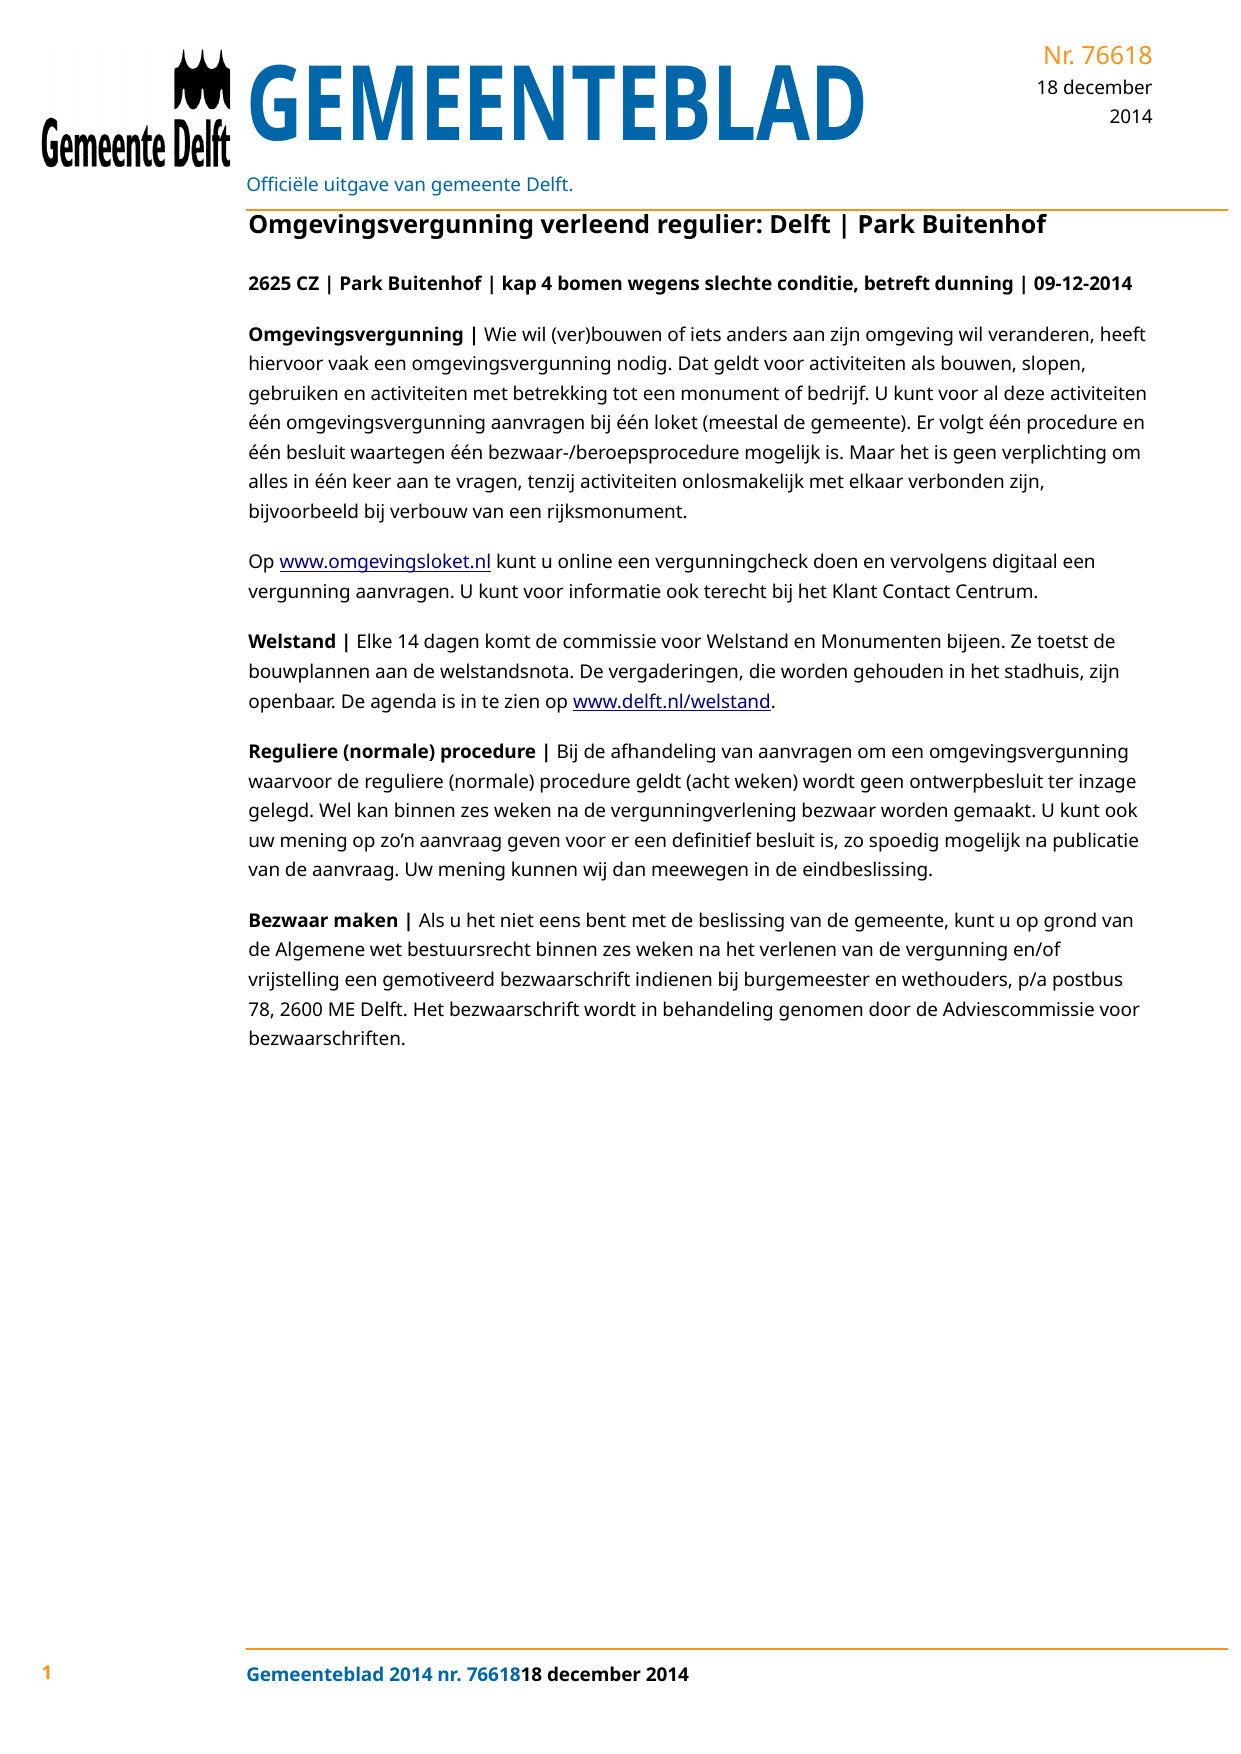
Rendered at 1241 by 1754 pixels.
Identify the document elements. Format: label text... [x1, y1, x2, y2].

text Bezwaar maken | Als u het niet eens bent met de beslissing van de gemeente, kunt u op grond van de Algemene wet bestuursrecht binnen zes weken na het verlenen van de vergunning en/of vrijstelling een gemotiveerd bezwaarschrift indienen bij burgemeester en wethouders, p/a postbus 78, 2600 ME Delft. Het bezwaarschrift wordt in behandeling genomen door de Adviescommissie voor bezwaarschriften. [248, 907, 1152, 1051]
text Op www.omgevingsloket.nl kunt u online een vergunningcheck doen en vervolgens digitaal een vergunning aanvragen. U kunt voor informatie ook terecht bij het Klant Contact Centrum. [248, 549, 1152, 604]
text Omgevingsvergunning verleend regulier: Delft | Park Buitenhof [248, 211, 1152, 241]
picture [41, 47, 231, 172]
text Welstand | Elke 14 dagen komt de commissie voor Welstand en Monumenten bijeen. Ze toetst de bouwplannen aan de welstandsnota. De vergaderingen, die worden gehouden in het stadhuis, zijn openbaar. De agenda is in te zien op www.delft.nl/welstand. [248, 629, 1152, 713]
text Omgevingsvergunning | Wie wil (ver)bouwen of iets anders aan zijn omgeving wil veranderen, heeft hiervoor vaak een omgevingsvergunning nodig. Dat geldt voor activiteiten als bouwen, slopen, gebruiken en activiteiten met betrekking tot een monument of bedrijf. U kunt voor al deze activiteiten één omgevingsvergunning aanvragen bij één loket (meestal de gemeente). Er volgt één procedure en één besluit waartegen één bezwaar-/beroepsprocedure mogelijk is. Maar het is geen verplichting om alles in één keer aan te vragen, tenzij activiteiten onlosmakelijk met elkaar verbonden zijn, bijvoorbeeld bij verbouw van een rijksmonument. [248, 321, 1152, 524]
text 2625 CZ | Park Buitenhof | kap 4 bomen wegens slechte conditie, betreft dunning | 09-12-2014 [248, 270, 1152, 296]
text Reguliere (normale) procedure | Bij de afhandeling van aanvragen om een omgevingsvergunning waarvoor de reguliere (normale) procedure geldt (acht weken) wordt geen ontwerpbesluit ter inzage gelegd. Wel kan binnen zes weken na de vergunningverlening bezwaar worden gemaakt. U kunt ook uw mening op zo’n aanvraag geven voor er een definitief besluit is, zo spoedig mogelijk na publicatie van de aanvraag. Uw mening kunnen wij dan meewegen in de eindbeslissing. [248, 738, 1152, 882]
